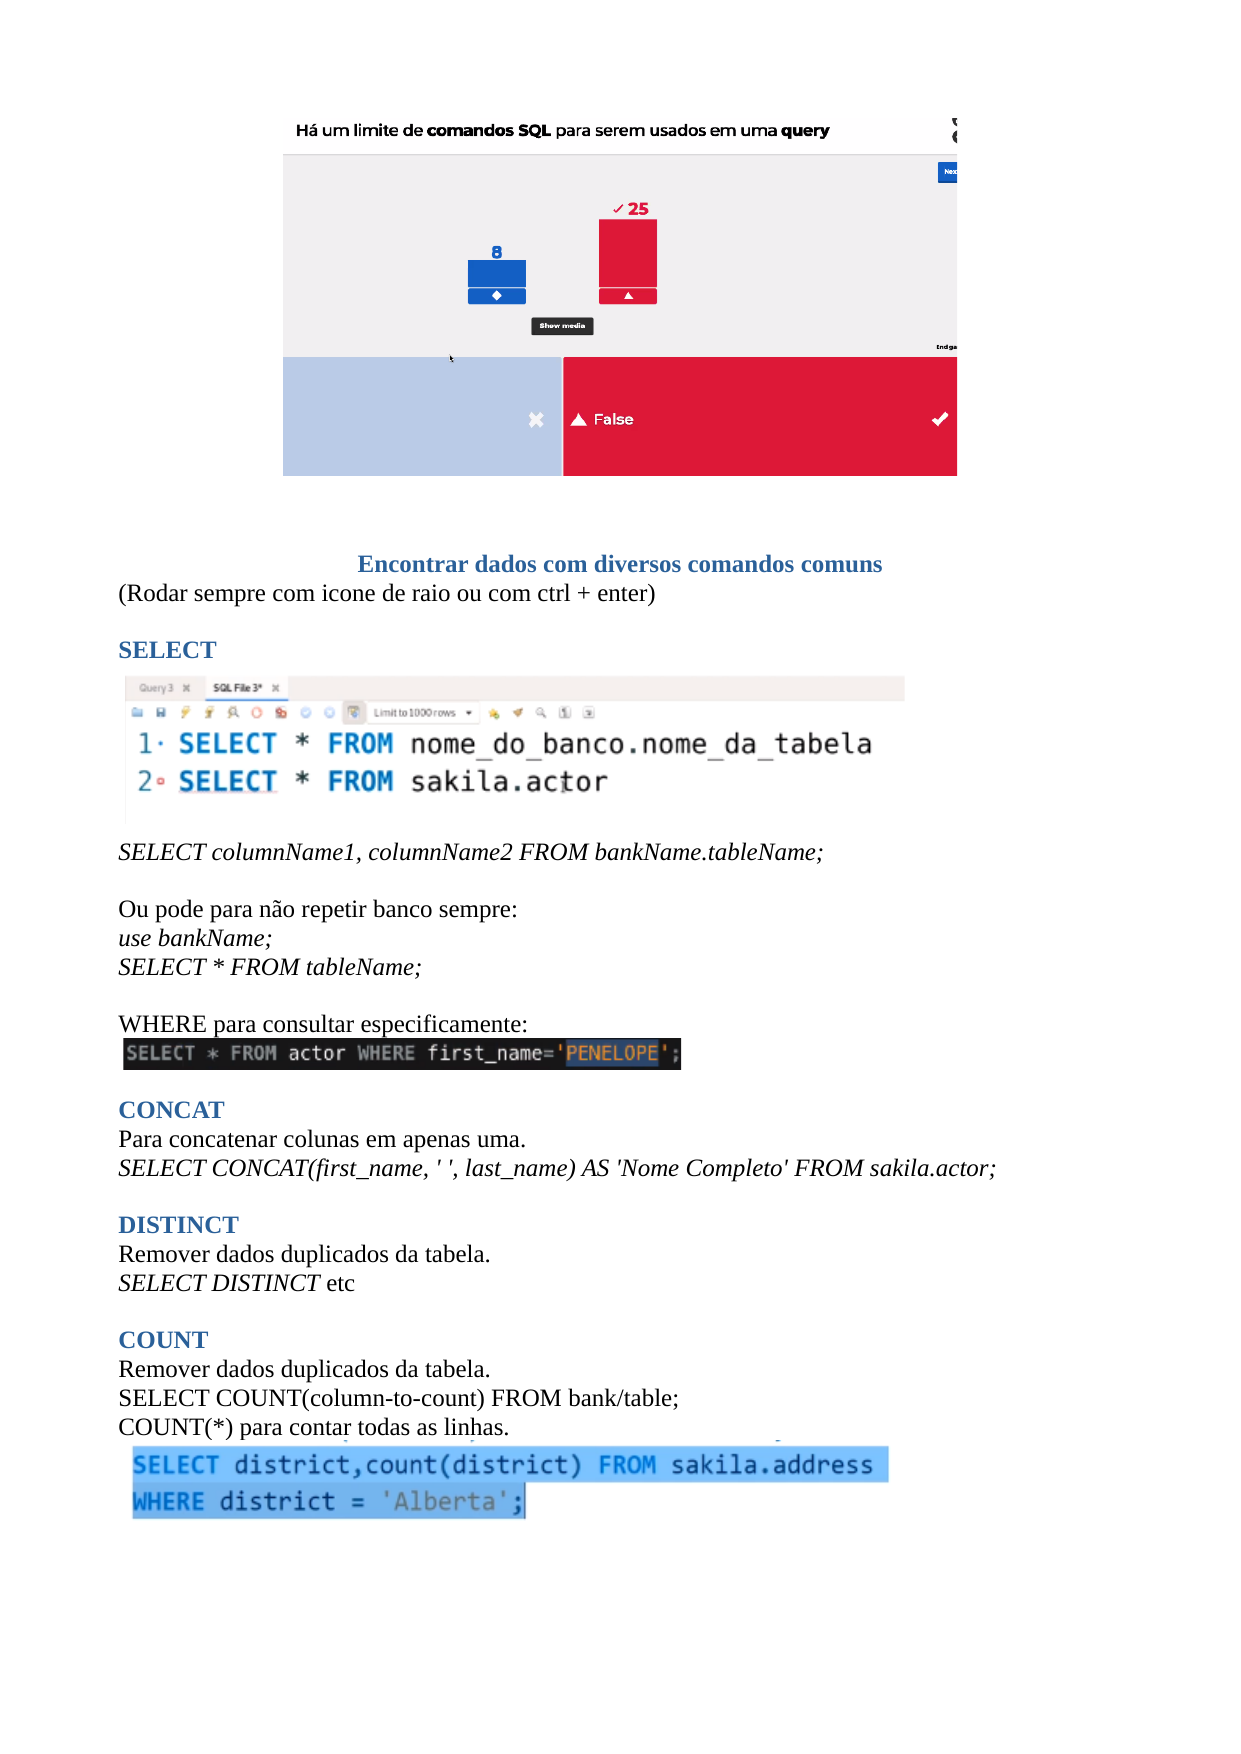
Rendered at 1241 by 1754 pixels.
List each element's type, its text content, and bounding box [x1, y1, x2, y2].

text Ou pode para não repetir banco sempre: [118, 894, 1122, 923]
text use bankName; [118, 923, 1122, 952]
text COUNT [118, 1326, 1122, 1354]
picture [119, 1440, 892, 1527]
text (Rodar sempre com icone de raio ou com ctrl + enter) [118, 578, 1122, 607]
text Para concatenar colunas em apenas uma. [118, 1124, 1122, 1153]
text SELECT DISTINCT etc [118, 1268, 1122, 1297]
text SELECT COUNT(column-to-count) FROM bank/table; [118, 1383, 1122, 1412]
text Encontrar dados com diversos comandos comuns [118, 549, 1122, 578]
text SELECT * FROM tableName; [118, 952, 1122, 981]
picture [125, 673, 905, 824]
text DISTINCT [118, 1211, 1122, 1239]
text SELECT columnName1, columnName2 FROM bankName.tableName; [118, 837, 1122, 866]
text Remover dados duplicados da tabela. [118, 1354, 1122, 1383]
picture [283, 118, 958, 476]
text CONCAT [118, 1096, 1122, 1124]
picture [123, 1038, 682, 1070]
text SELECT CONCAT(first_name, ' ', last_name) AS 'Nome Completo' FROM sakila.actor; [118, 1153, 1122, 1182]
text SELECT [118, 636, 1122, 664]
text COUNT(*) para contar todas as linhas. [118, 1412, 1122, 1441]
text Remover dados duplicados da tabela. [118, 1239, 1122, 1268]
text WHERE para consultar especificamente: [118, 1009, 1122, 1038]
